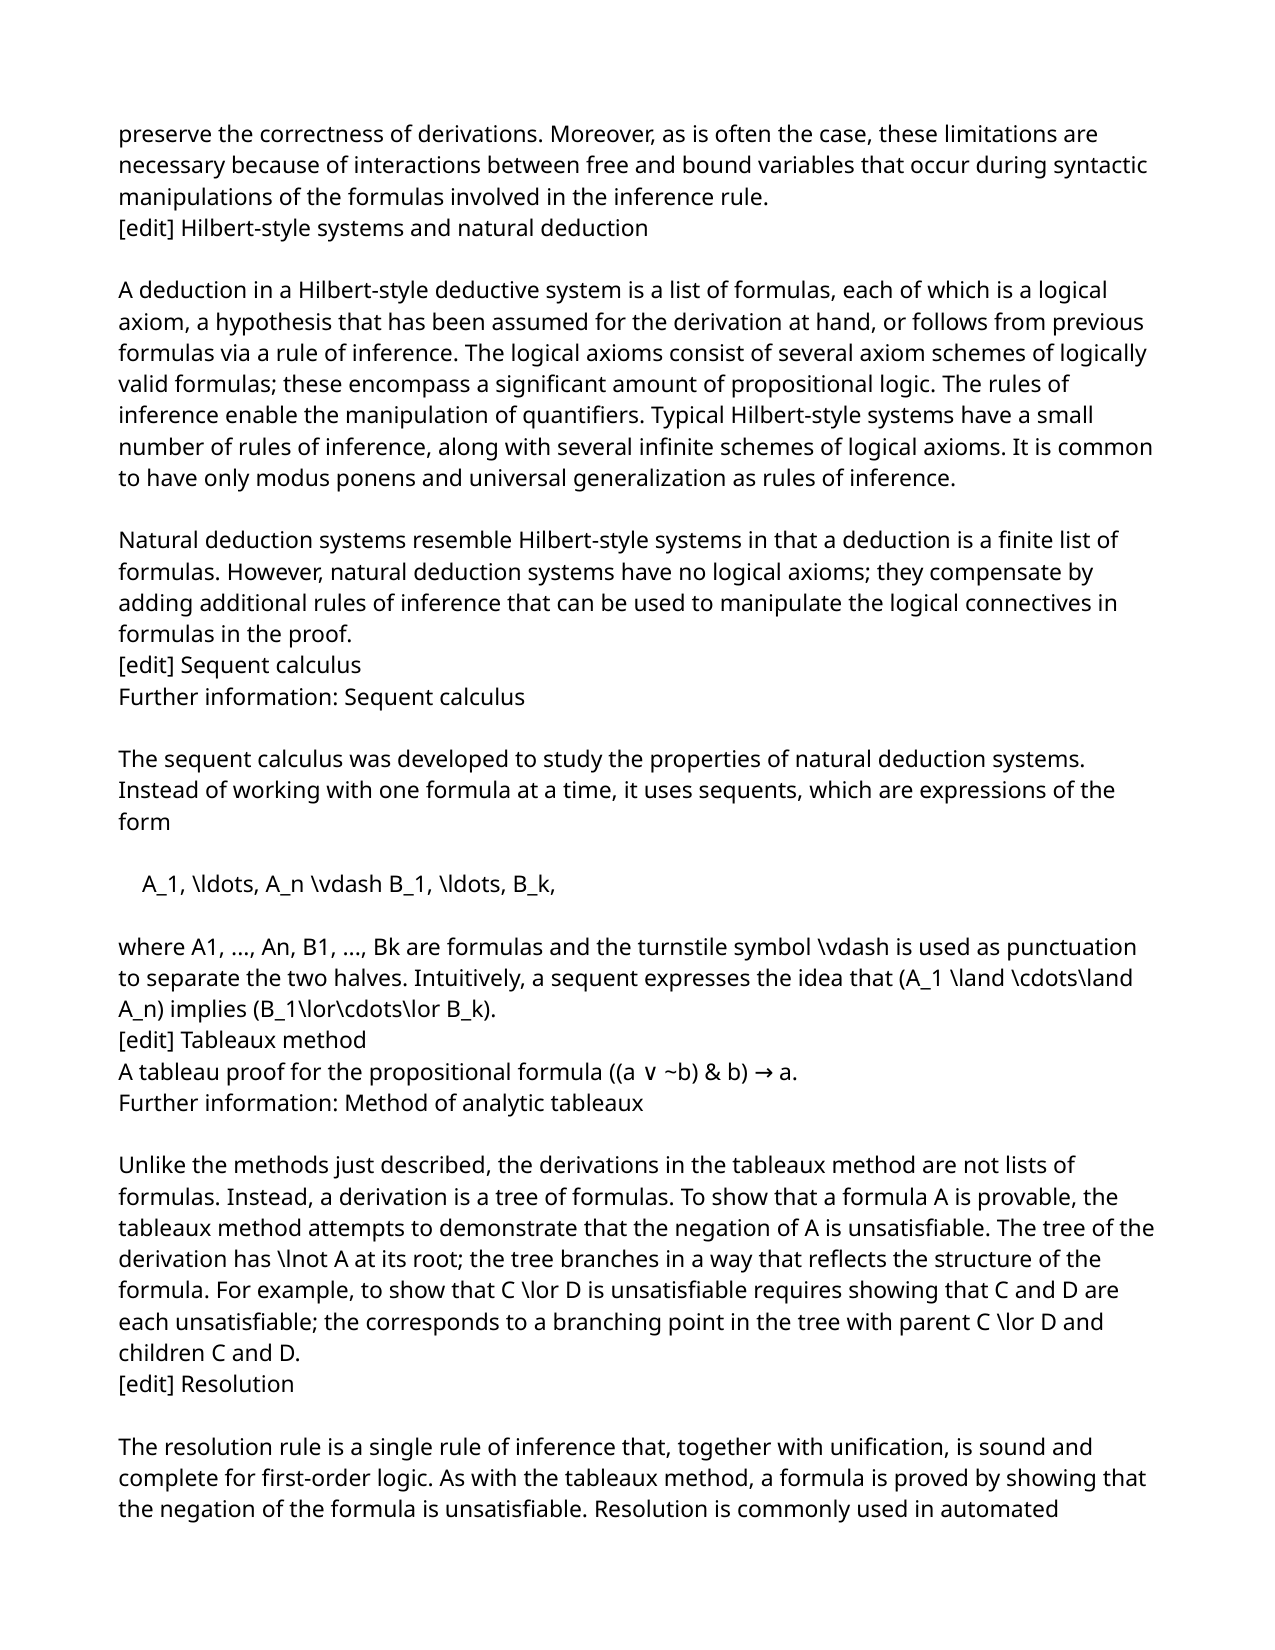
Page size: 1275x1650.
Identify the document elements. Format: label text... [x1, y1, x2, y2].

text The sequent calculus was developed to study the properties of natural deduction systems. Instead of working with one formula at a time, it uses sequents, which are expressions of the form [118, 743, 1157, 837]
text where A1, ..., An, B1, ..., Bk are formulas and the turnstile symbol \vdash is used as punctuation to separate the two halves. Intuitively, a sequent expresses the idea that (A_1 \land \cdots\land A_n) implies (B_1\lor\cdots\lor B_k). [118, 931, 1157, 1024]
text Natural deduction systems resemble Hilbert-style systems in that a deduction is a finite list of formulas. However, natural deduction systems have no logical axioms; they compensate by adding additional rules of inference that can be used to manipulate the logical connectives in formulas in the proof. [118, 524, 1157, 649]
text The resolution rule is a single rule of inference that, together with unification, is sound and complete for first-order logic. As with the tableaux method, a formula is proved by showing that the negation of the formula is unsatisfiable. Resolution is commonly used in automated [118, 1431, 1157, 1524]
text Further information: Method of analytic tableaux [118, 1087, 1157, 1118]
text preserve the correctness of derivations. Moreover, as is often the case, these limitations are necessary because of interactions between free and bound variables that occur during syntactic manipulations of the formulas involved in the inference rule. [118, 118, 1157, 212]
text [edit] Sequent calculus [118, 649, 1157, 681]
text A_1, \ldots, A_n \vdash B_1, \ldots, B_k, [118, 868, 1157, 899]
text Unlike the methods just described, the derivations in the tableaux method are not lists of formulas. Instead, a derivation is a tree of formulas. To show that a formula A is provable, the tableaux method attempts to demonstrate that the negation of A is unsatisfiable. The tree of the derivation has \lnot A at its root; the tree branches in a way that reflects the structure of the formula. For example, to show that C \lor D is unsatisfiable requires showing that C and D are each unsatisfiable; the corresponds to a branching point in the tree with parent C \lor D and children C and D. [118, 1149, 1157, 1368]
text [edit] Resolution [118, 1368, 1157, 1399]
text A tableau proof for the propositional formula ((a ∨ ~b) & b) → a. [118, 1056, 1157, 1087]
text [edit] Tableaux method [118, 1024, 1157, 1056]
text A deduction in a Hilbert-style deductive system is a list of formulas, each of which is a logical axiom, a hypothesis that has been assumed for the derivation at hand, or follows from previous formulas via a rule of inference. The logical axioms consist of several axiom schemes of logically valid formulas; these encompass a significant amount of propositional logic. The rules of inference enable the manipulation of quantifiers. Typical Hilbert-style systems have a small number of rules of inference, along with several infinite schemes of logical axioms. It is common to have only modus ponens and universal generalization as rules of inference. [118, 274, 1157, 493]
text [edit] Hilbert-style systems and natural deduction [118, 212, 1157, 243]
text Further information: Sequent calculus [118, 681, 1157, 712]
